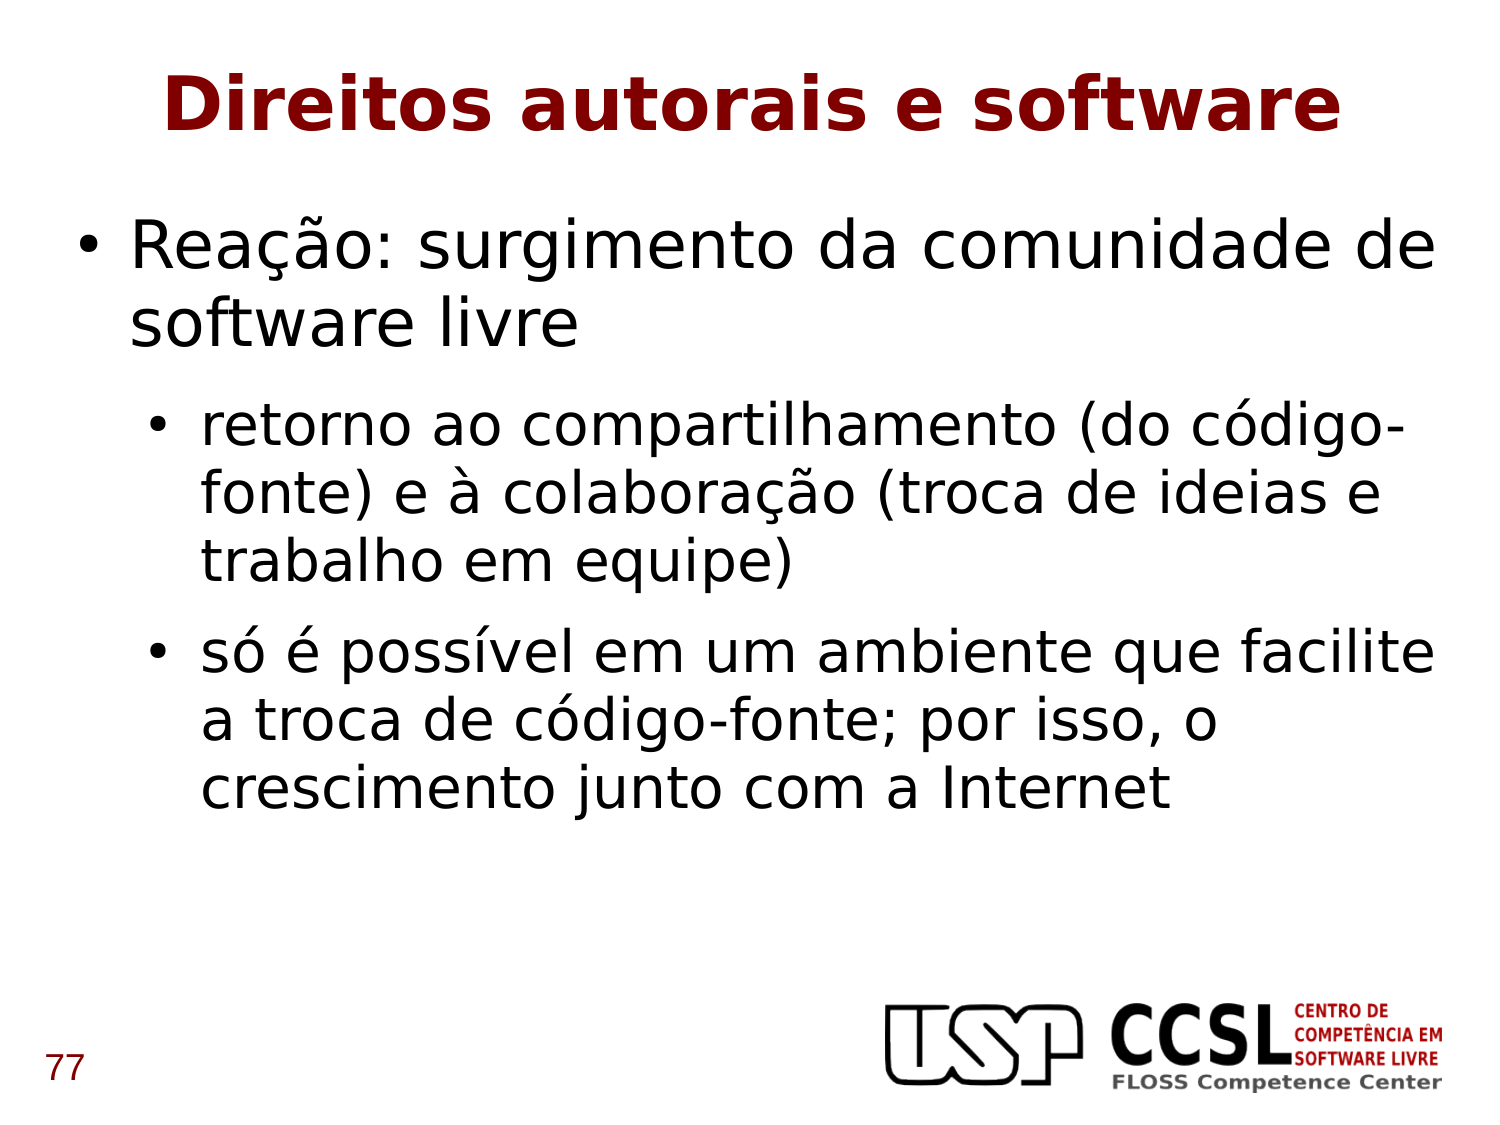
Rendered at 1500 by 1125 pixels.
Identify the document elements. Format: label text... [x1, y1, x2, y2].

title Direitos autorais e software [59, 29, 1447, 180]
list Reação: surgimento da comunidade de software livre retorno ao compartilhamento (do código-fonte) e à colaboração (troca de ideias e trabalho em equipe) só é possível em um ambiente que facilite a troca de código-fonte; por isso, o crescimento junto com a Internet [59, 206, 1447, 950]
picture [885, 1003, 1442, 1093]
